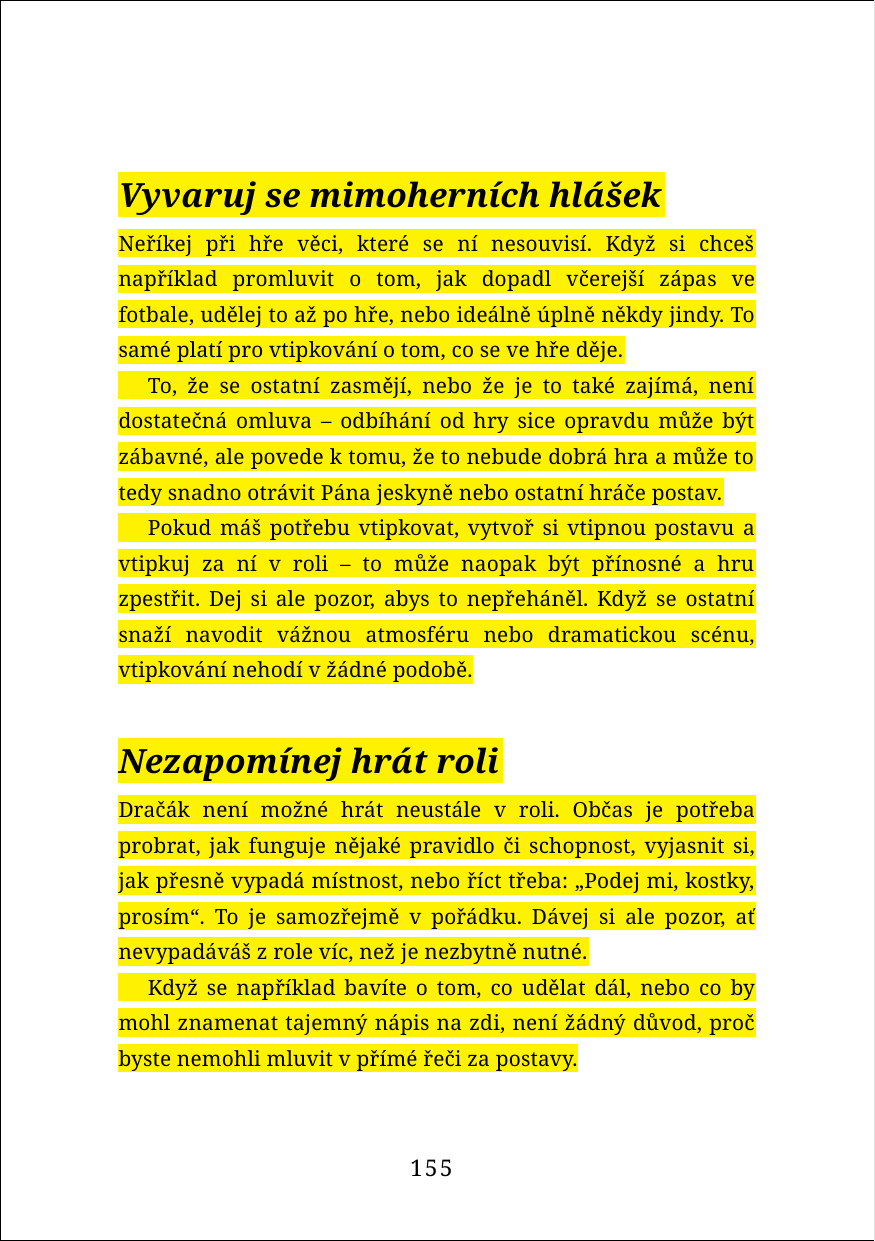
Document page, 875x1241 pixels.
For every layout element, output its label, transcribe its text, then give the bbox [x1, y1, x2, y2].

subtitle Vyvaruj se mimoherních hlášek [118, 172, 756, 217]
text Dračák není možné hrát neustále v roli. Občas je potřeba probrat, jak funguje nějaké pravidlo či schopnost, vyjasnit si, jak přesně vypadá místnost, nebo říct třeba: „Podej mi, kostky, prosím“. To je samozřejmě v pořádku. Dávej si ale pozor, ať nevypadáváš z role víc, než je nezbytně nutné. Když se například bavíte o tom, co udělat dál, nebo co by mohl znamenat tajemný nápis na zdi, není žádný důvod, proč byste nemohli mluvit v přímé řeči za postavy. [118, 795, 756, 1072]
subtitle Nezapomínej hrát roli [118, 738, 756, 783]
text Neříkej při hře věci, které se ní nesouvisí. Když si chceš například promluvit o tom, jak dopadl včerejší zápas ve fotbale, udělej to až po hře, nebo ideálně úplně někdy jindy. To samé platí pro vtipkování o tom, co se ve hře děje. To, že se ostatní zasmějí, nebo že je to také zajímá, není dostatečná omluva – odbíhání od hry sice opravdu může být zábavné, ale povede k tomu, že to nebude dobrá hra a může to tedy snadno otrávit Pána jeskyně nebo ostatní hráče postav. Pokud máš potřebu vtipkovat, vytvoř si vtipnou postavu a vtipkuj za ní v roli – to může naopak být přínosné a hru zpestřit. Dej si ale pozor, abys to nepřeháněl. Když se ostatní snaží navodit vážnou atmosféru nebo dramatickou scénu, vtipkování nehodí v žádné podobě. [118, 229, 756, 684]
